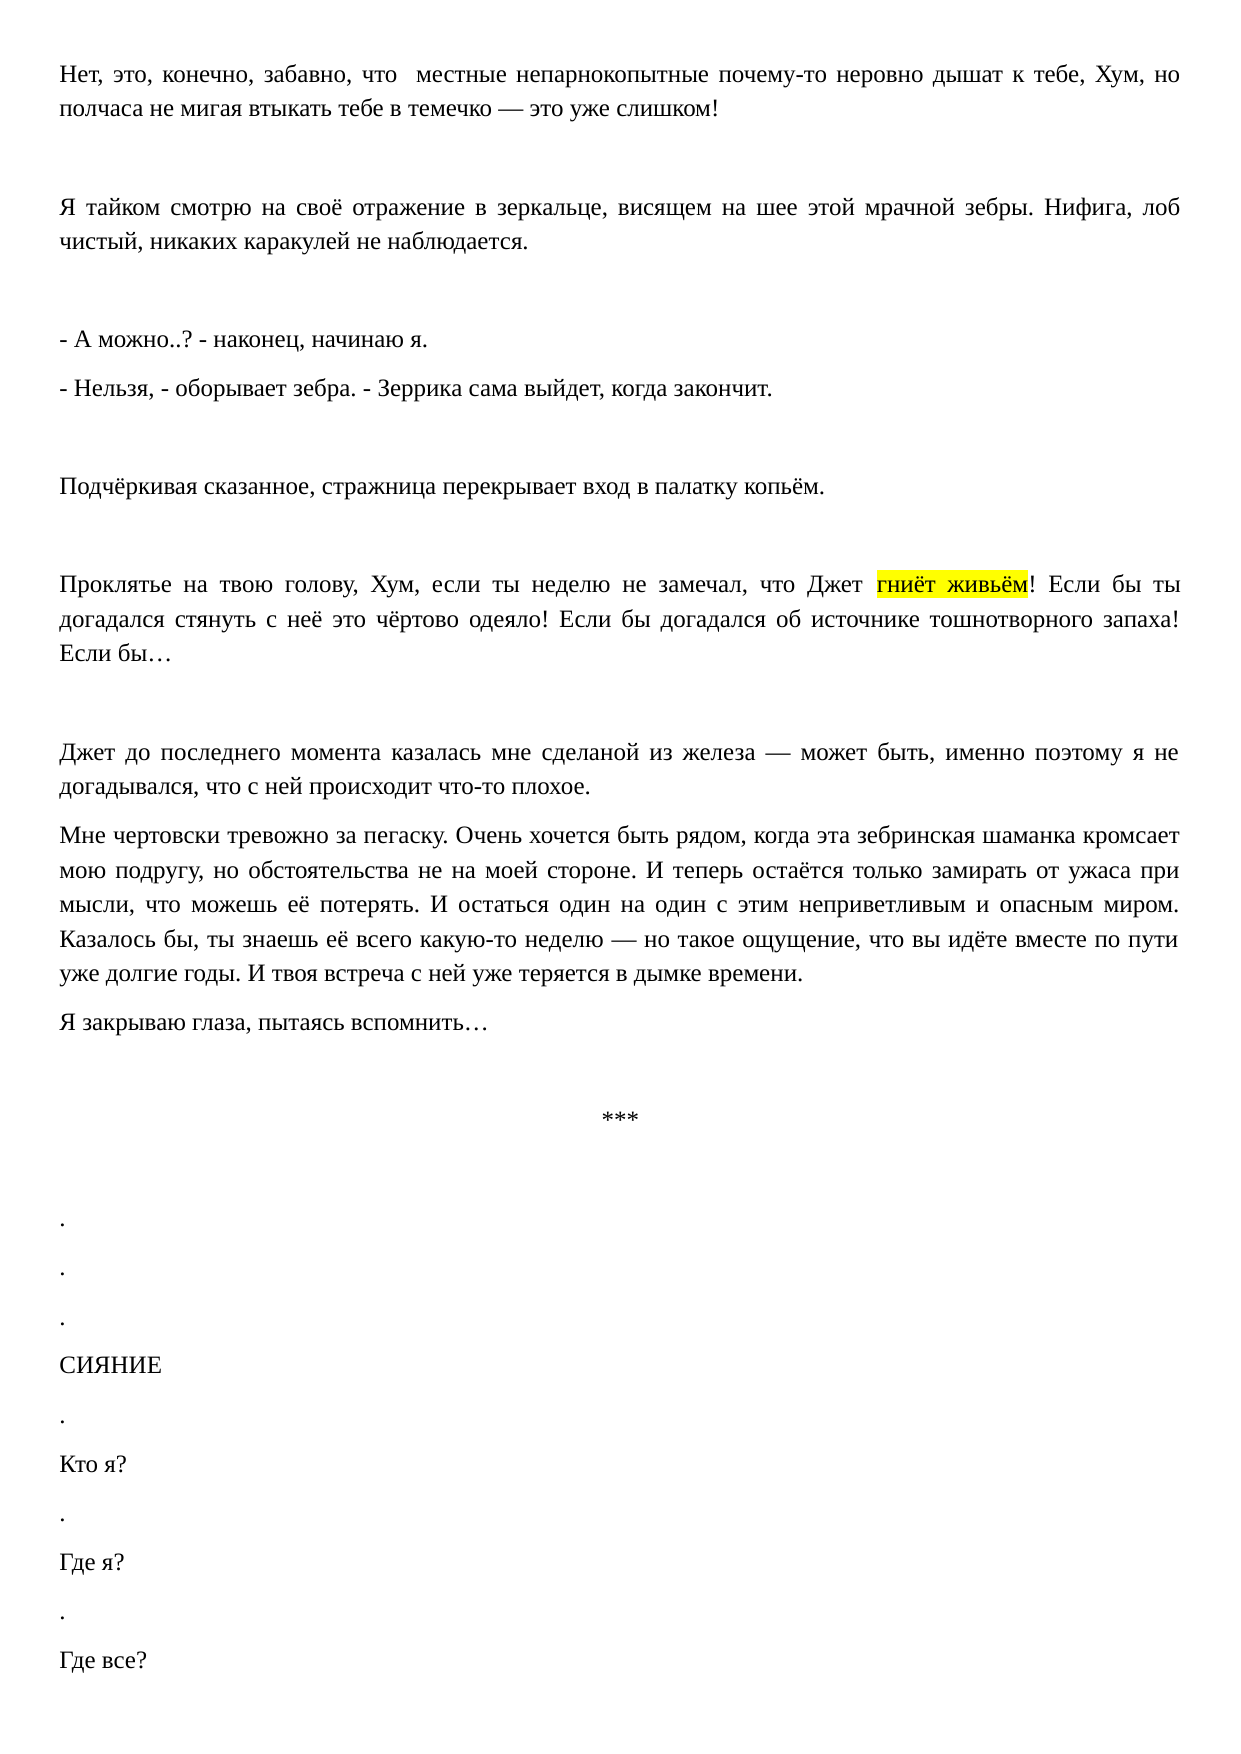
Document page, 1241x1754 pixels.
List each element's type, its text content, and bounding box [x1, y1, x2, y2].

text Я тайком смотрю на своё отражение в зеркальце, висящем на шее этой мрачной зебры. Нифига, лоб чистый, никаких каракулей не наблюдается. [59, 192, 1181, 255]
text . [59, 1596, 1181, 1625]
text Кто я? [59, 1449, 1181, 1477]
text Нет, это, конечно, забавно, что местные непарнокопытные почему-то неровно дышат к тебе, Хум, но полчаса не мигая втыкать тебе в темечко — это уже слишком! [59, 59, 1181, 122]
text Подчёркивая сказанное, стражница перекрывает вход в палатку копьём. [59, 471, 1181, 500]
text Мне чертовски тревожно за пегаску. Очень хочется быть рядом, когда эта зебринская шаманка кромсает мою подругу, но обстоятельства не на моей стороне. И теперь остаётся только замирать от ужаса при мысли, что можешь её потерять. И остаться один на один с этим неприветливым и опасным миром. Казалось бы, ты знаешь её всего какую-то неделю — но такое ощущение, что вы идёте вместе по пути уже долгие годы. И твоя встреча с ней уже теряется в дымке времени. [59, 820, 1181, 987]
text . [59, 1203, 1181, 1232]
text Я закрываю глаза, пытаясь вспомнить… [59, 1007, 1181, 1036]
text . [59, 1498, 1181, 1527]
text - А можно..? - наконец, начинаю я. [59, 324, 1181, 353]
text . [59, 1302, 1181, 1330]
text Где я? [59, 1547, 1181, 1576]
text - Нельзя, - оборывает зебра. - Зеррика сама выйдет, когда закончит. [59, 373, 1181, 402]
text Джет до последнего момента казалась мне сделаной из железа — может быть, именно поэтому я не догадывался, что с ней происходит что-то плохое. [59, 737, 1181, 800]
text . [59, 1400, 1181, 1428]
text *** [59, 1105, 1181, 1134]
text СИЯНИЕ [59, 1351, 1181, 1379]
text . [59, 1252, 1181, 1281]
text Проклятье на твою голову, Хум, если ты неделю не замечал, что Джет гниёт живьём! Если бы ты догадался стянуть с неё это чёртово одеяло! Если бы догадался об источнике тошнотворного запаха! Если бы… [59, 569, 1181, 667]
text Где все? [59, 1645, 1181, 1674]
